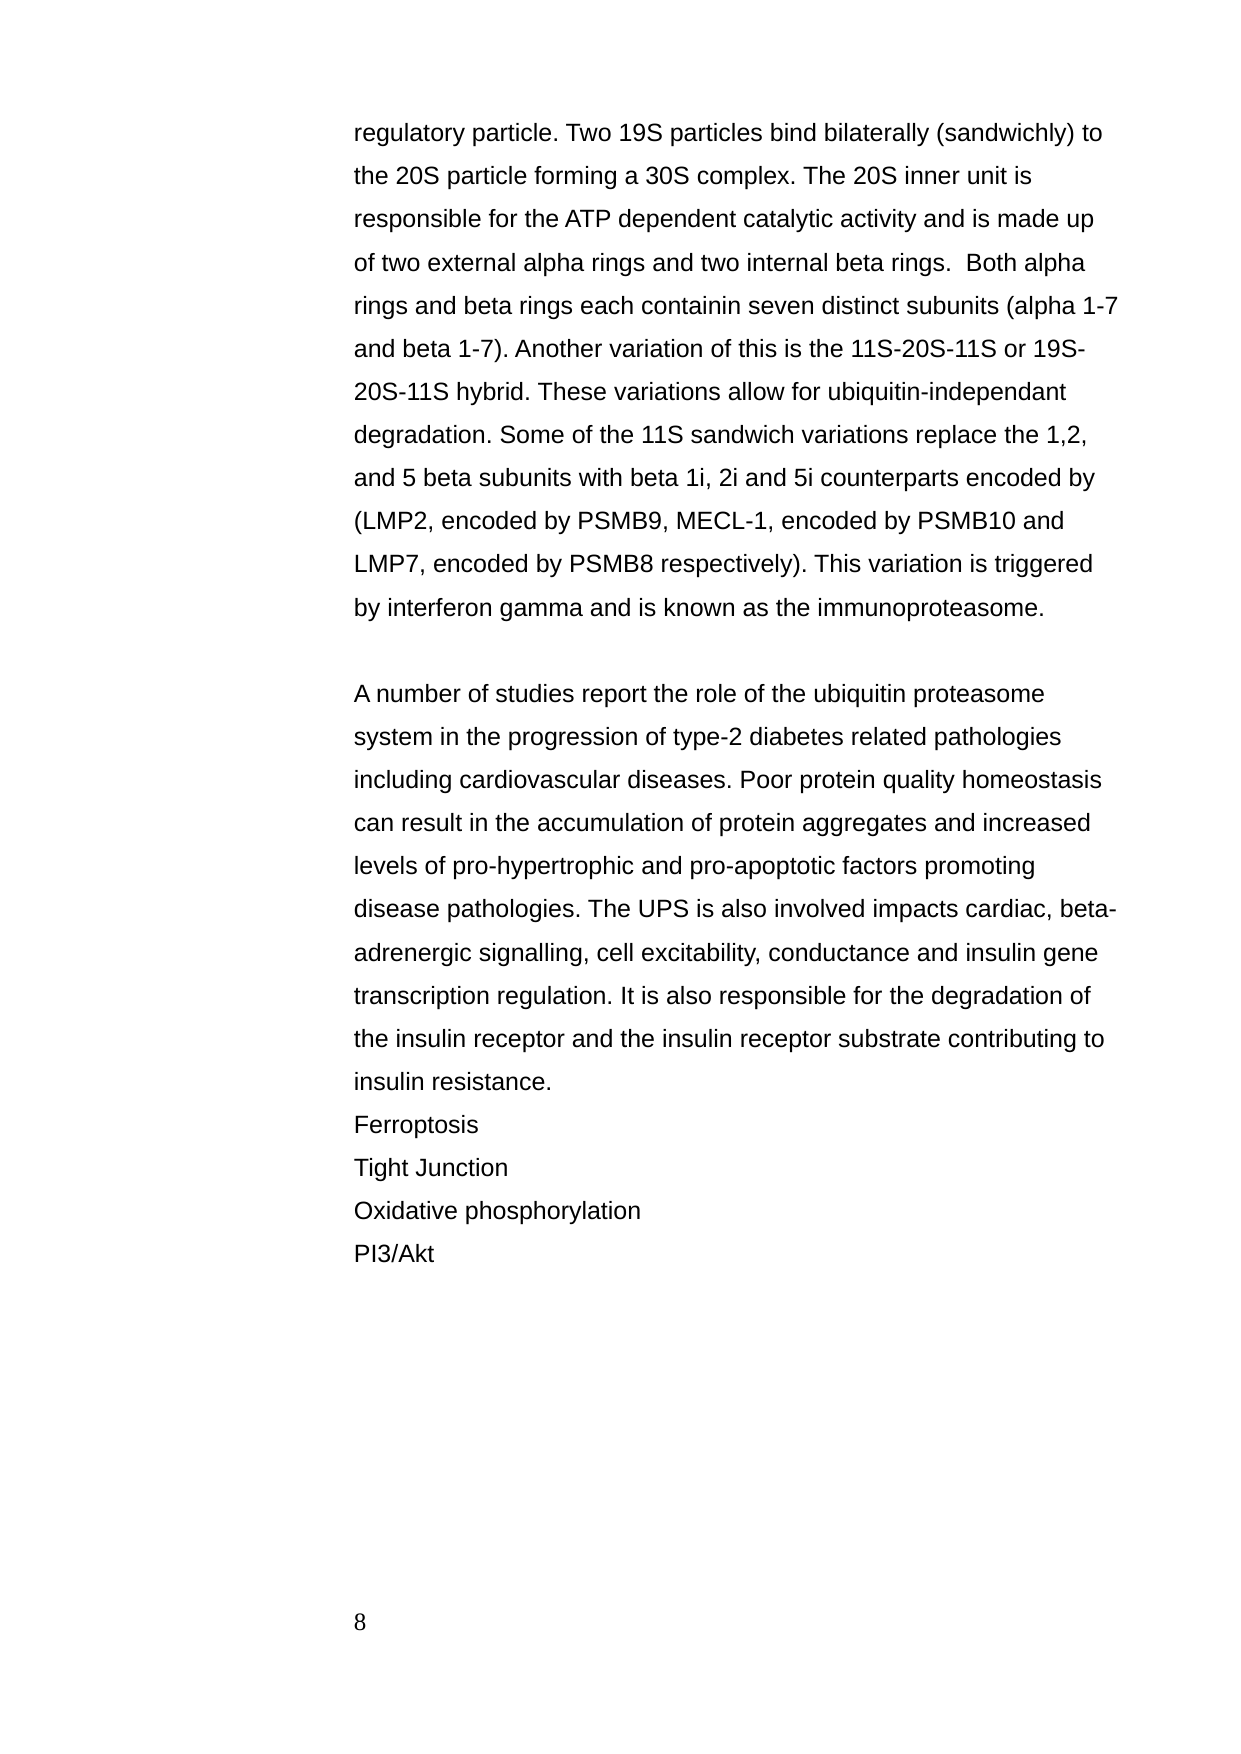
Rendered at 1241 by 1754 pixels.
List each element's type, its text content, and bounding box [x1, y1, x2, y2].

text regulatory particle. Two 19S particles bind bilaterally (sandwichly) to the 20S particle forming a 30S complex. The 20S inner unit is responsible for the ATP dependent catalytic activity and is made up of two external alpha rings and two internal beta rings. Both alpha rings and beta rings each containin seven distinct subunits (alpha 1-7 and beta 1-7). Another variation of this is the 11S-20S-11S or 19S-20S-11S hybrid. These variations allow for ubiquitin-independant degradation. Some of the 11S sandwich variations replace the 1,2, and 5 beta subunits with beta 1i, 2i and 5i counterparts encoded by (LMP2, encoded by PSMB9, MECL-1, encoded by PSMB10 and LMP7, encoded by PSMB8 respectively). This variation is triggered by interferon gamma and is known as the immunoproteasome. [354, 118, 1122, 621]
text A number of studies report the role of the ubiquitin proteasome system in the progression of type-2 diabetes related pathologies including cardiovascular diseases. Poor protein quality homeostasis can result in the accumulation of protein aggregates and increased levels of pro-hypertrophic and pro-apoptotic factors promoting disease pathologies. The UPS is also involved impacts cardiac, beta-adrenergic signalling, cell excitability, conductance and insulin gene transcription regulation. It is also responsible for the degradation of the insulin receptor and the insulin receptor substrate contributing to insulin resistance. [354, 679, 1122, 1096]
text Oxidative phosphorylation [354, 1196, 1122, 1225]
text Tight Junction [354, 1153, 1122, 1182]
text PI3/Akt [354, 1239, 1122, 1268]
text Ferroptosis [354, 1110, 1122, 1139]
